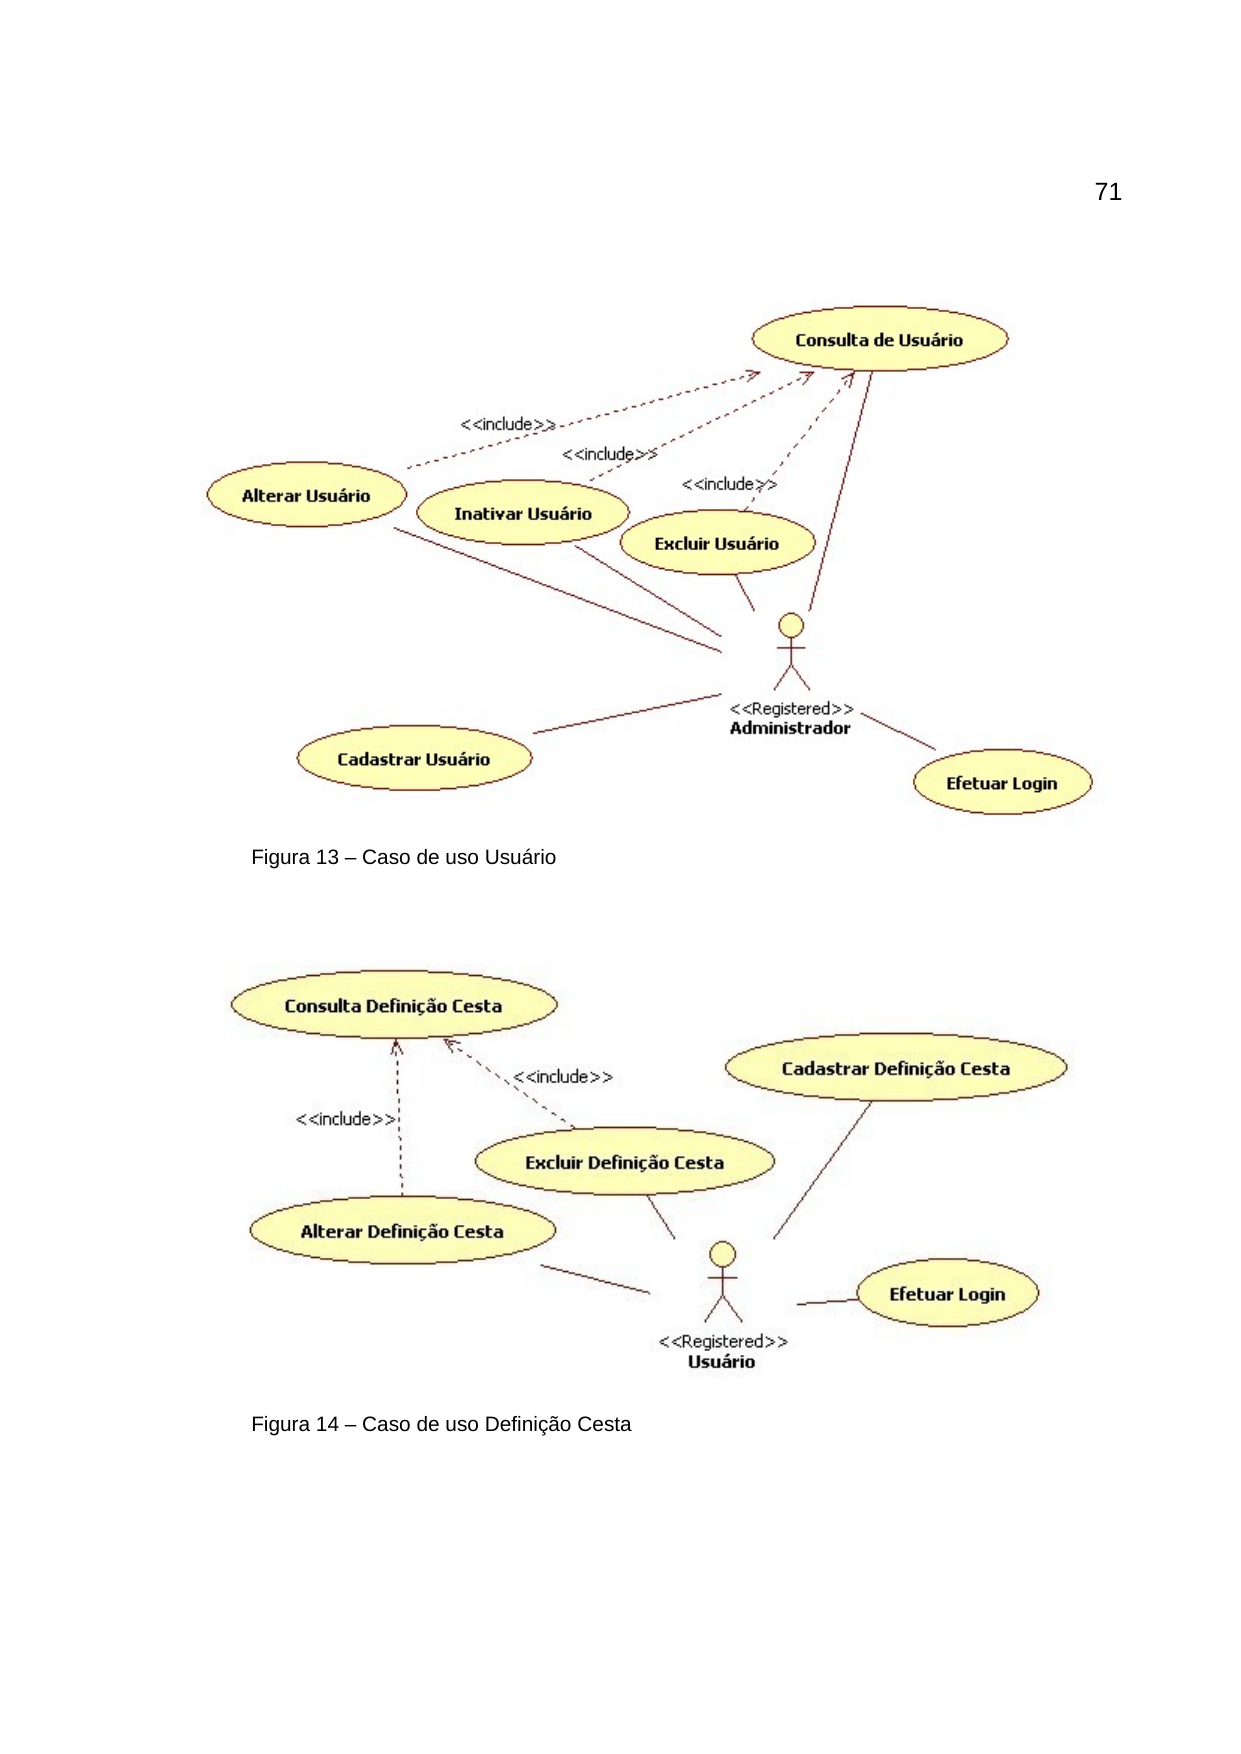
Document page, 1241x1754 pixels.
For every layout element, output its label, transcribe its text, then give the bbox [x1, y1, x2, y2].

text Figura 13 – Caso de uso Usuário [177, 845, 1122, 868]
picture [200, 940, 1099, 1412]
text Figura 14 – Caso de uso Definição Cesta [177, 1412, 1122, 1436]
text [177, 266, 1122, 276]
picture [177, 276, 1123, 845]
